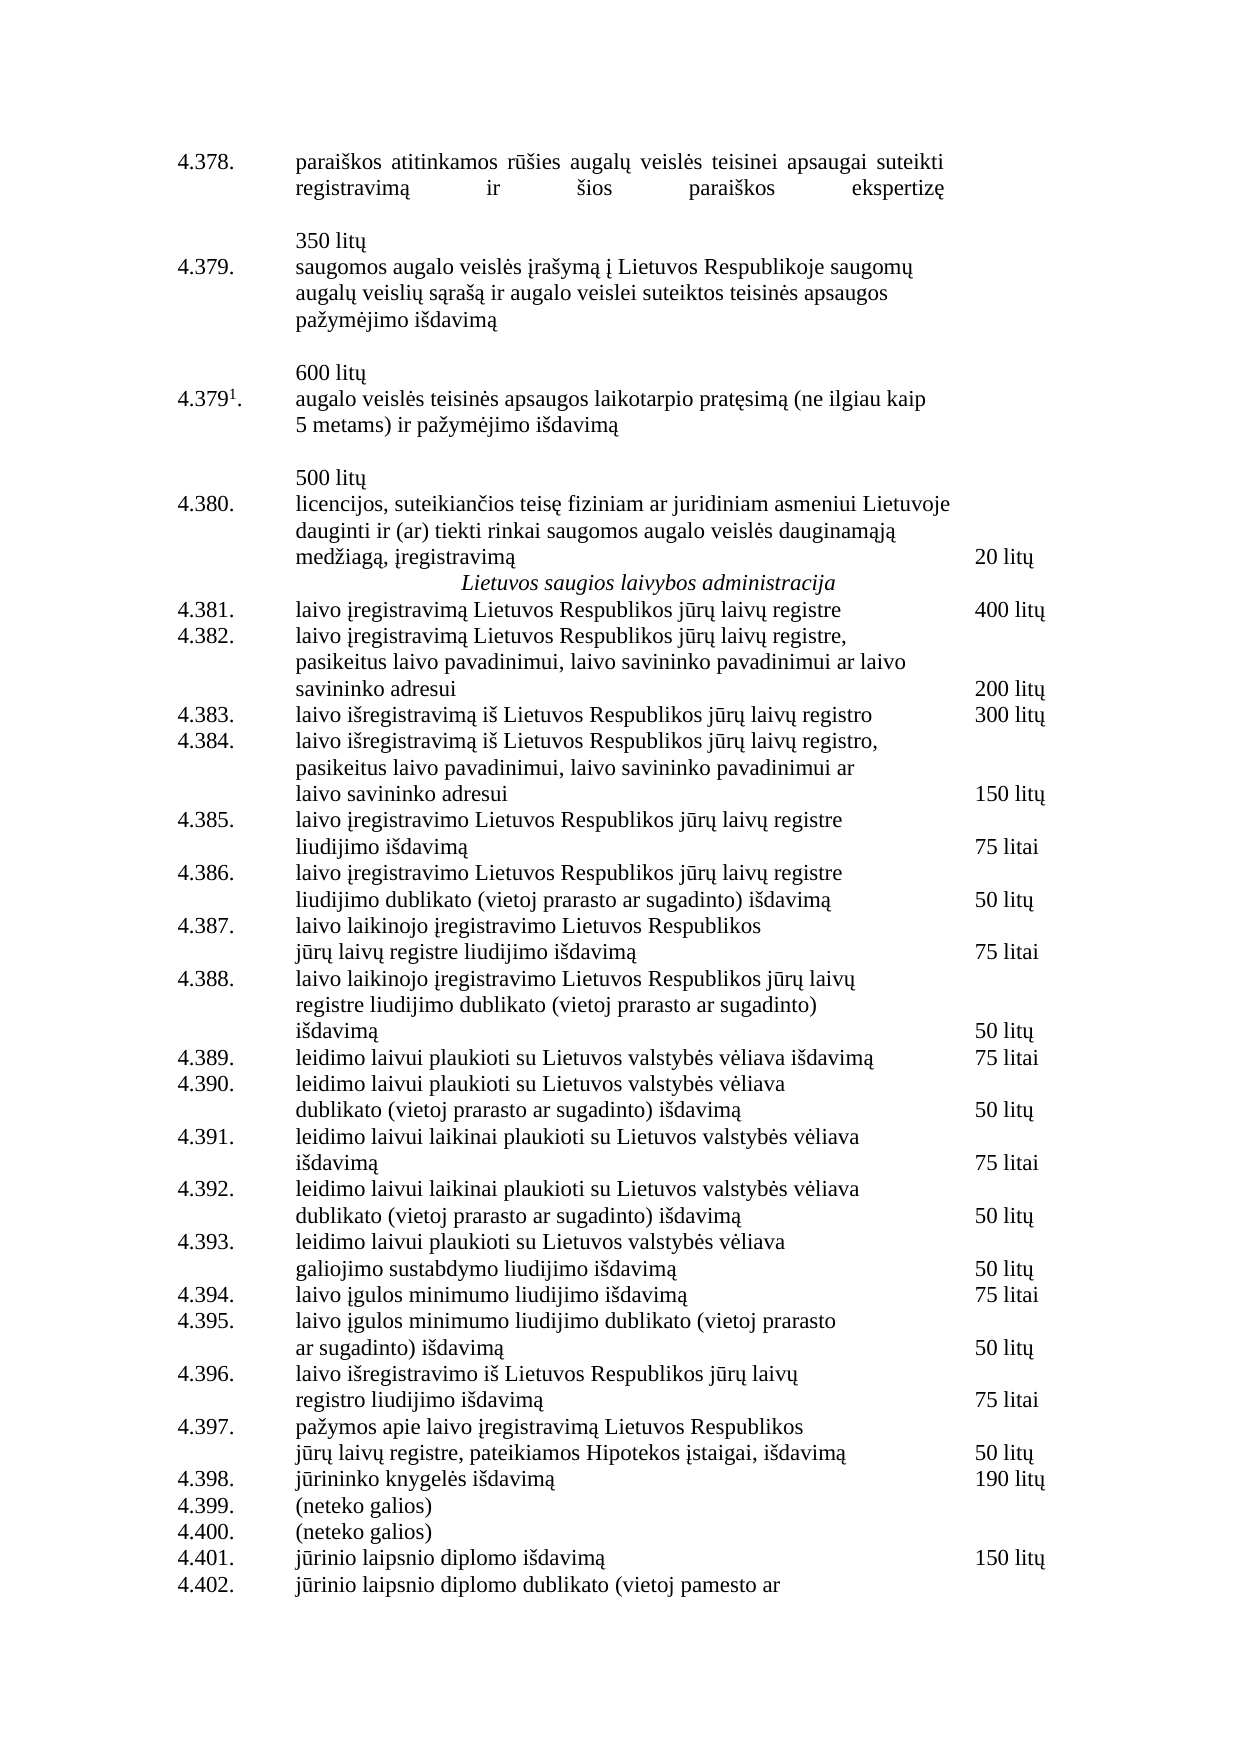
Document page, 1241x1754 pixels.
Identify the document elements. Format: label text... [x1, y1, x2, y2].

text 4.381. laivo įregistravimą Lietuvos Respublikos jūrų laivų registre 400 litų [177, 596, 1122, 622]
text 4.383. laivo išregistravimą iš Lietuvos Respublikos jūrų laivų registro 300 litų [177, 701, 1122, 727]
text 4.391. leidimo laivui laikinai plaukioti su Lietuvos valstybės vėliava [177, 1123, 1122, 1149]
text dublikato (vietoj prarasto ar sugadinto) išdavimą 50 litų [177, 1096, 1122, 1123]
text 4.388. laivo laikinojo įregistravimo Lietuvos Respublikos jūrų laivų [177, 965, 1122, 991]
text 4.394. laivo įgulos minimumo liudijimo išdavimą 75 litai [177, 1281, 1122, 1307]
text registre liudijimo dublikato (vietoj prarasto ar sugadinto) [177, 991, 1122, 1017]
text 4.380. licencijos, suteikiančios teisę fiziniam ar juridiniam asmeniui Lietuvoje [177, 490, 1122, 517]
text išdavimą 50 litų [177, 1017, 1122, 1044]
text registro liudijimo išdavimą 75 litai [177, 1386, 1122, 1413]
text 4.398. jūrininko knygelės išdavimą 190 litų [177, 1465, 1122, 1492]
text 4.401. jūrinio laipsnio diplomo išdavimą 150 litų [177, 1544, 1122, 1571]
text jūrų laivų registre liudijimo išdavimą 75 litai [177, 938, 1122, 965]
text 4.390. leidimo laivui plaukioti su Lietuvos valstybės vėliava [177, 1070, 1122, 1096]
text dublikato (vietoj prarasto ar sugadinto) išdavimą 50 litų [177, 1202, 1122, 1228]
text 4.389. leidimo laivui plaukioti su Lietuvos valstybės vėliava išdavimą 75 litai [177, 1044, 1122, 1070]
text 4.386. laivo įregistravimo Lietuvos Respublikos jūrų laivų registre [177, 859, 1122, 886]
text 4.379. saugomos augalo veislės įrašymą į Lietuvos Respublikoje saugomų [177, 253, 1122, 279]
text 4.402. jūrinio laipsnio diplomo dublikato (vietoj pamesto ar [177, 1571, 1122, 1597]
text pasikeitus laivo pavadinimui, laivo savininko pavadinimui ar laivo [177, 648, 1122, 675]
text 4.387. laivo laikinojo įregistravimo Lietuvos Respublikos [177, 912, 1122, 938]
text išdavimą 75 litai [177, 1149, 1122, 1176]
text dauginti ir (ar) tiekti rinkai saugomos augalo veislės dauginamąją [222, 517, 1122, 543]
text pažymėjimo išdavimą 600 litų [177, 306, 945, 385]
text medžiagą, įregistravimą 20 litų [177, 543, 1122, 569]
text 4.378. paraiškos atitinkamos rūšies augalų veislės teisinei apsaugai suteikti registravimą ir šios paraiškos ekspertizę 350 litų [177, 148, 945, 253]
text augalų veislių sąrašą ir augalo veislei suteiktos teisinės apsaugos [222, 279, 1122, 306]
text pasikeitus laivo pavadinimui, laivo savininko pavadinimui ar [177, 754, 1122, 780]
text 4.384. laivo išregistravimą iš Lietuvos Respublikos jūrų laivų registro, [177, 727, 1122, 754]
text 4.382. laivo įregistravimą Lietuvos Respublikos jūrų laivų registre, [177, 622, 1122, 648]
text 4.3791. augalo veislės teisinės apsaugos laikotarpio pratęsimą (ne ilgiau kaip [177, 385, 1122, 411]
text 4.396. laivo išregistravimo iš Lietuvos Respublikos jūrų laivų [177, 1360, 1122, 1386]
text savininko adresui 200 litų [177, 675, 1122, 701]
text 4.393. leidimo laivui plaukioti su Lietuvos valstybės vėliava [177, 1228, 1122, 1254]
text 5 metams) ir pažymėjimo išdavimą 500 litų [177, 411, 945, 490]
text 4.399. (neteko galios) [177, 1492, 1122, 1518]
text galiojimo sustabdymo liudijimo išdavimą 50 litų [177, 1254, 1122, 1281]
text ar sugadinto) išdavimą 50 litų [177, 1334, 1122, 1360]
text 4.392. leidimo laivui laikinai plaukioti su Lietuvos valstybės vėliava [177, 1176, 1122, 1202]
text 4.395. laivo įgulos minimumo liudijimo dublikato (vietoj prarasto [177, 1307, 1122, 1334]
text liudijimo dublikato (vietoj prarasto ar sugadinto) išdavimą 50 litų [177, 886, 1122, 912]
text jūrų laivų registre, pateikiamos Hipotekos įstaigai, išdavimą 50 litų [177, 1439, 1122, 1465]
text Lietuvos saugios laivybos administracija [177, 569, 1122, 596]
text 4.397. pažymos apie laivo įregistravimą Lietuvos Respublikos [177, 1413, 1122, 1439]
text laivo savininko adresui 150 litų [177, 780, 1122, 807]
text 4.385. laivo įregistravimo Lietuvos Respublikos jūrų laivų registre [177, 807, 1122, 833]
text liudijimo išdavimą 75 litai [177, 833, 1122, 859]
text 4.400. (neteko galios) [177, 1518, 1122, 1544]
